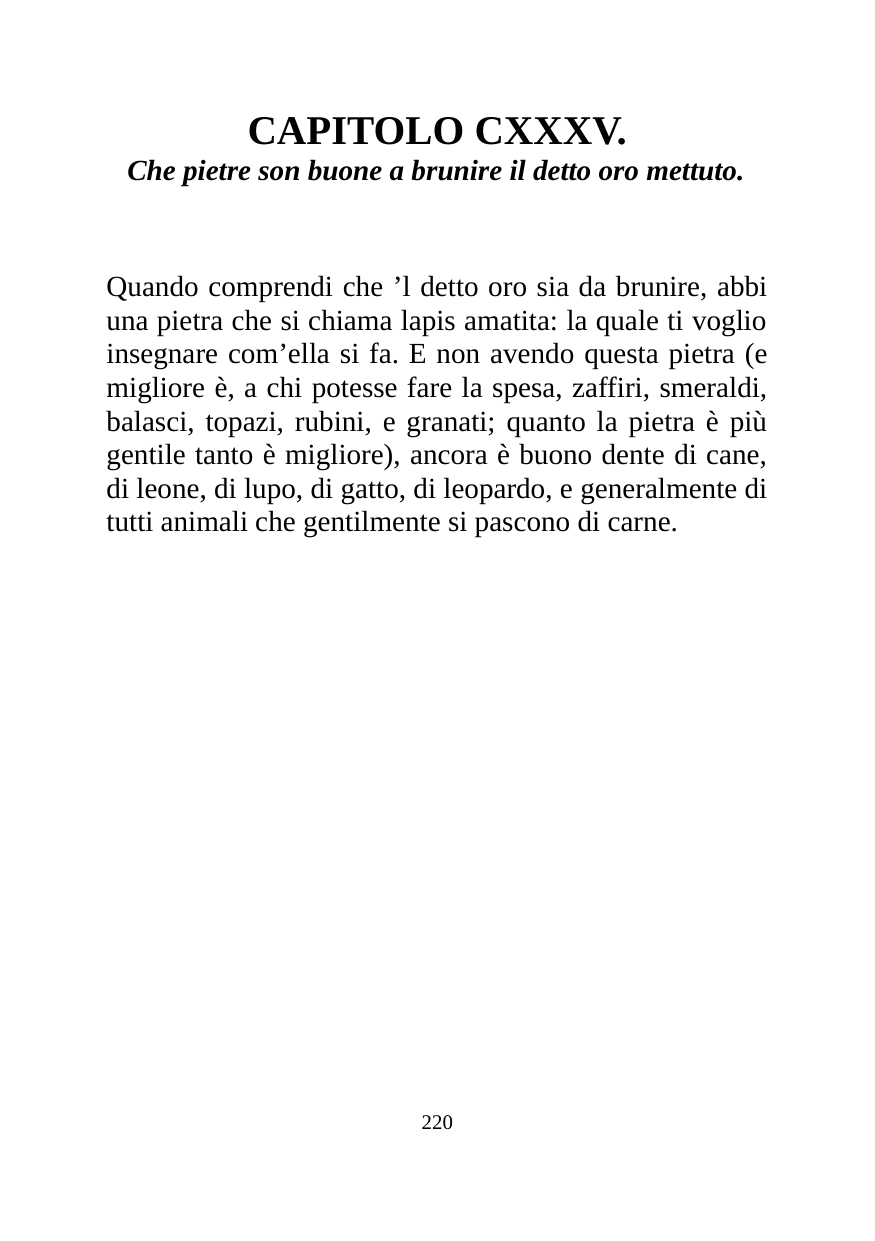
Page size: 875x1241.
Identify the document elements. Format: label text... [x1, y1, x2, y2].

subtitle CAPITOLO CXXXV. Che pietre son buone a brunire il detto oro mettuto. [106, 106, 768, 187]
text Quando comprendi che ’l detto oro sia da brunire, abbi una pietra che si chiama lapis amatita: la quale ti voglio insegnare com’ella si fa. E non avendo questa pietra (e migliore è, a chi potesse fare la spesa, zaffiri, smeraldi, balasci, topazi, rubini, e granati; quanto la pietra è più gentile tanto è migliore), ancora è buono dente di cane, di leone, di lupo, di gatto, di leopardo, e generalmente di tutti animali che gentilmente si pascono di carne. [106, 269, 768, 538]
